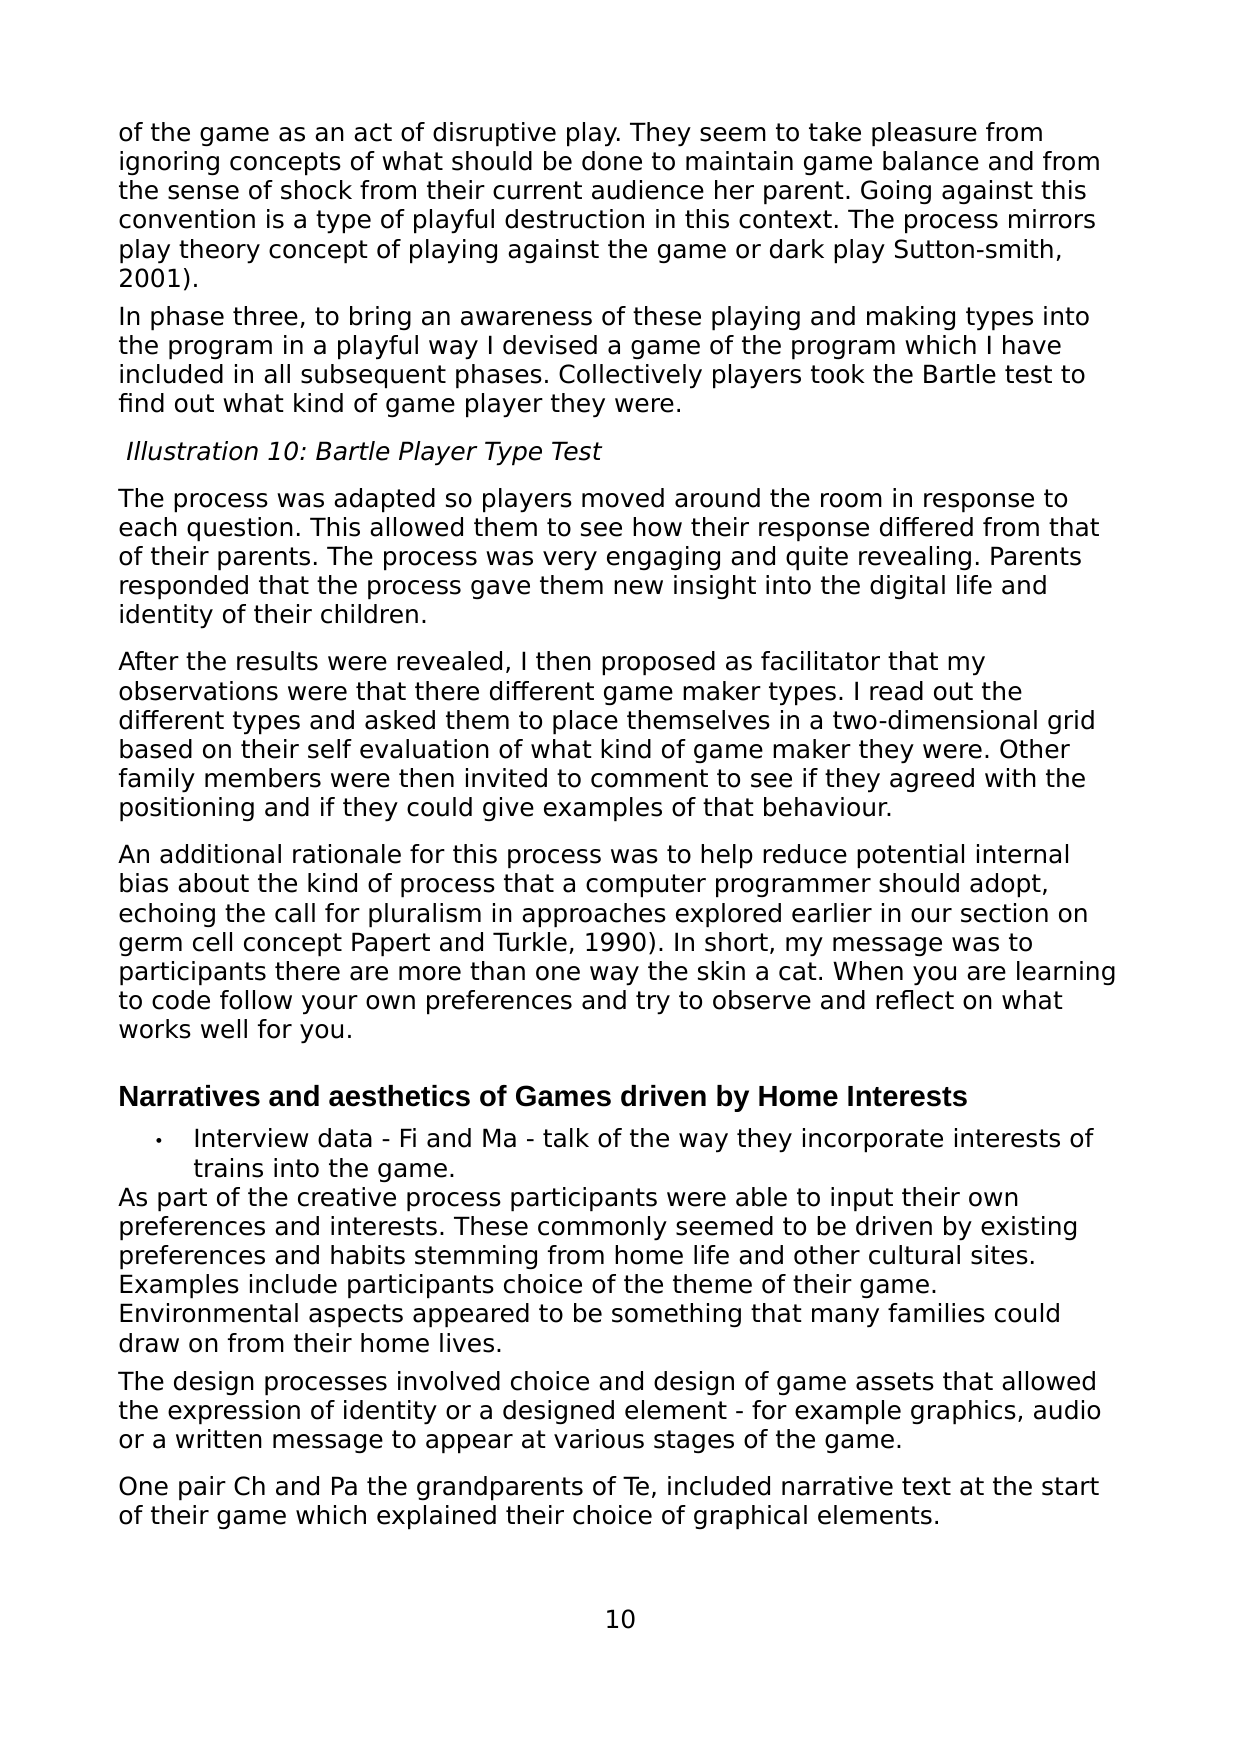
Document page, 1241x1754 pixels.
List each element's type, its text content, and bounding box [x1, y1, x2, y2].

subtitle Narratives and aesthetics of Games driven by Home Interests [118, 1078, 1122, 1112]
text An additional rationale for this process was to help reduce potential internal bias about the kind of process that a computer programmer should adopt, echoing the call for pluralism in approaches explored earlier in our section on germ cell concept Papert and Turkle, 1990). In short, my message was to participants there are more than one way the skin a cat. When you are learning to code follow your own preferences and try to observe and reflect on what works well for you. [118, 840, 1122, 1044]
text of the game as an act of disruptive play. They seem to take pleasure from ignoring concepts of what should be done to maintain game balance and from the sense of shock from their current audience her parent. Going against this convention is a type of playful destruction in this context. The process mirrors play theory concept of playing against the game or dark play Sutton-smith, 2001). [118, 118, 1122, 293]
text The design processes involved choice and design of game assets that allowed the expression of identity or a designed element - for example graphics, audio or a written message to appear at various stages of the game. [118, 1367, 1122, 1454]
text In phase three, to bring an awareness of these playing and making types into the program in a playful way I devised a game of the program which I have included in all subsequent phases. Collectively players took the Bartle test to find out what kind of game player they were. [118, 302, 1122, 419]
text After the results were revealed, I then proposed as facilitator that my observations were that there different game maker types. I read out the different types and asked them to place themselves in a two-dimensional grid based on their self evaluation of what kind of game maker they were. Other family members were then invited to comment to see if they agreed with the positioning and if they could give examples of that behaviour. [118, 647, 1122, 822]
list Interview data - Fi and Ma - talk of the way they incorporate interests of trains into the game. [156, 1124, 1122, 1183]
text Illustration 10: Bartle Player Type Test [118, 437, 1122, 466]
text The process was adapted so players moved around the room in response to each question. This allowed them to see how their response differed from that of their parents. The process was very engaging and quite revealing. Parents responded that the process gave them new insight into the digital life and identity of their children. [118, 484, 1122, 629]
text One pair Ch and Pa the grandparents of Te, included narrative text at the start of their game which explained their choice of graphical elements. [118, 1472, 1122, 1531]
text As part of the creative process participants were able to input their own preferences and interests. These commonly seemed to be driven by existing preferences and habits stemming from home life and other cultural sites. Examples include participants choice of the theme of their game. Environmental aspects appeared to be something that many families could draw on from their home lives. [118, 1183, 1122, 1358]
